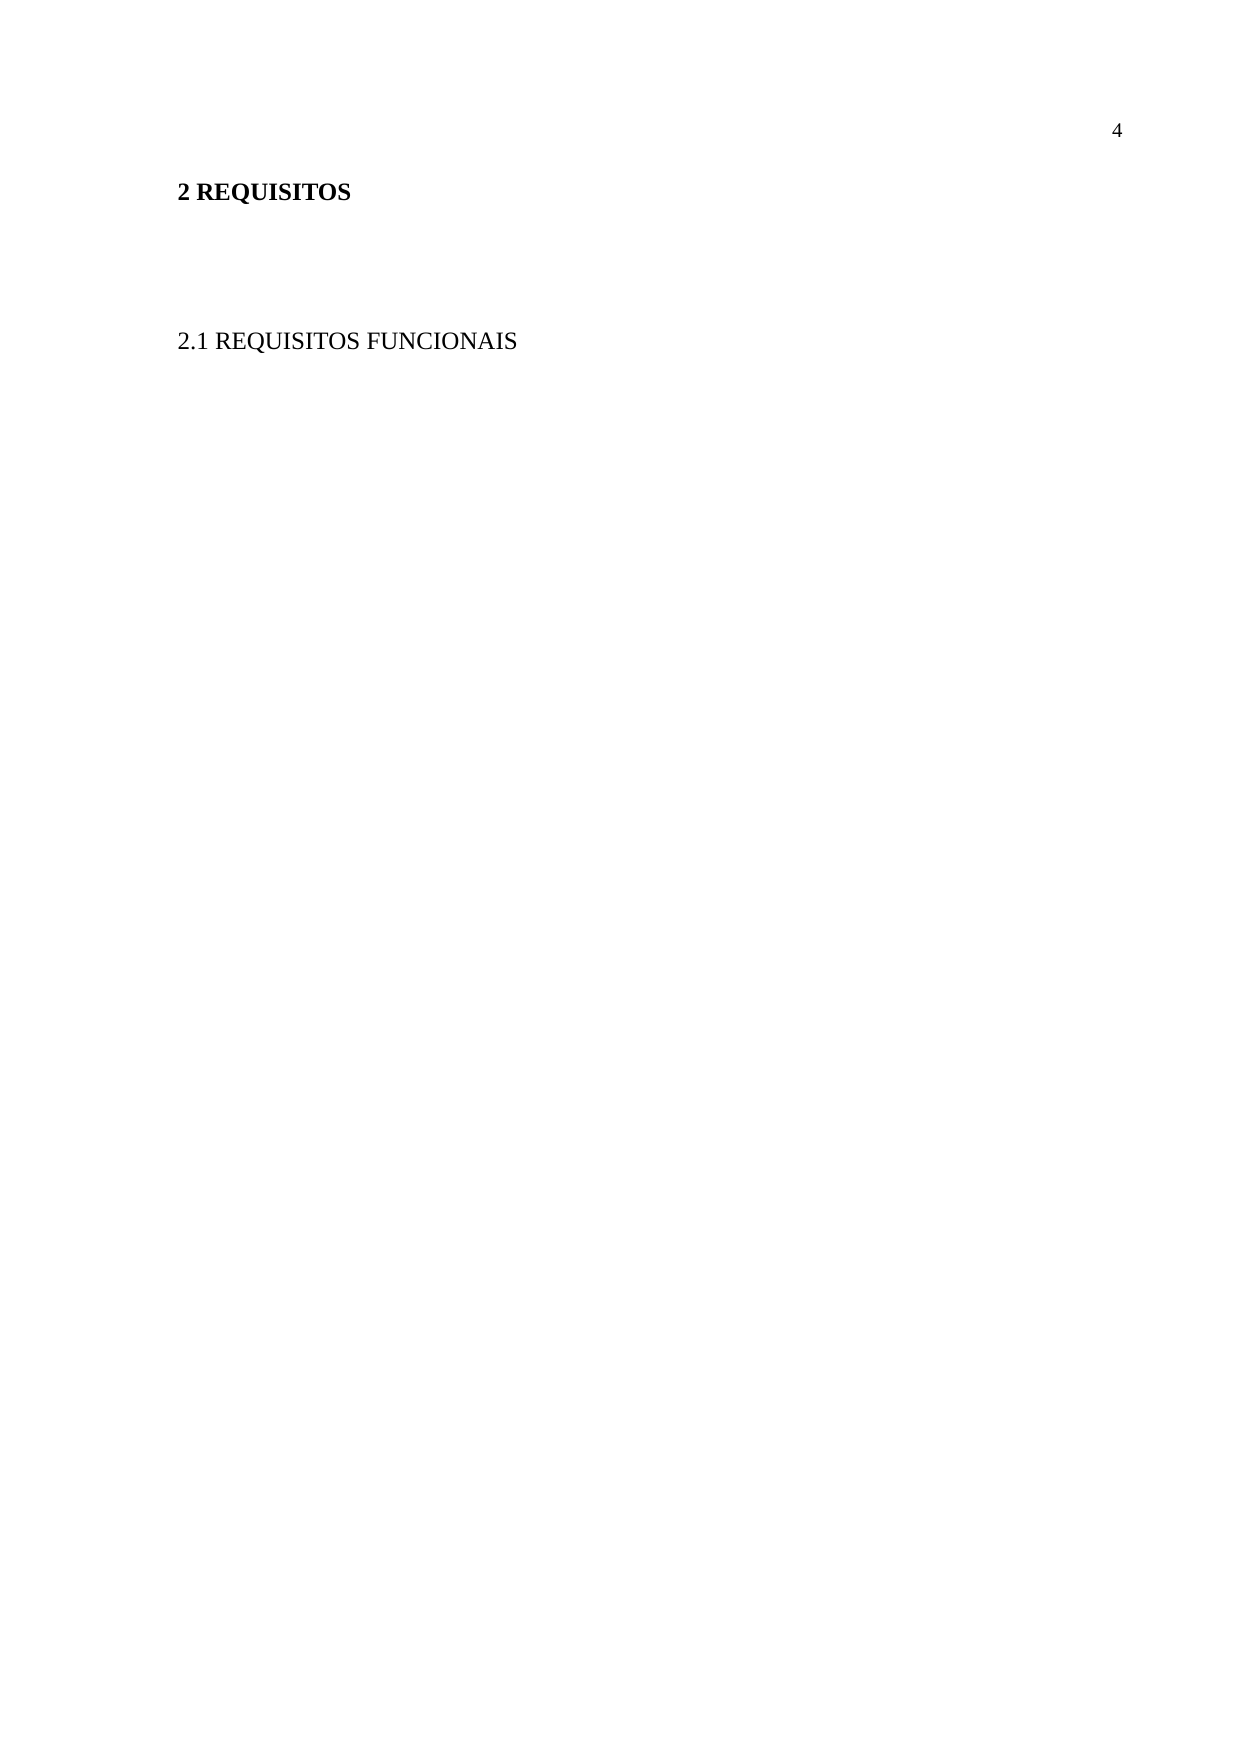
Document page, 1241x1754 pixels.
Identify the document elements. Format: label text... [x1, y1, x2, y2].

subtitle Requisitos funcionais [177, 326, 1122, 355]
subtitle Requisitos [177, 177, 1122, 206]
